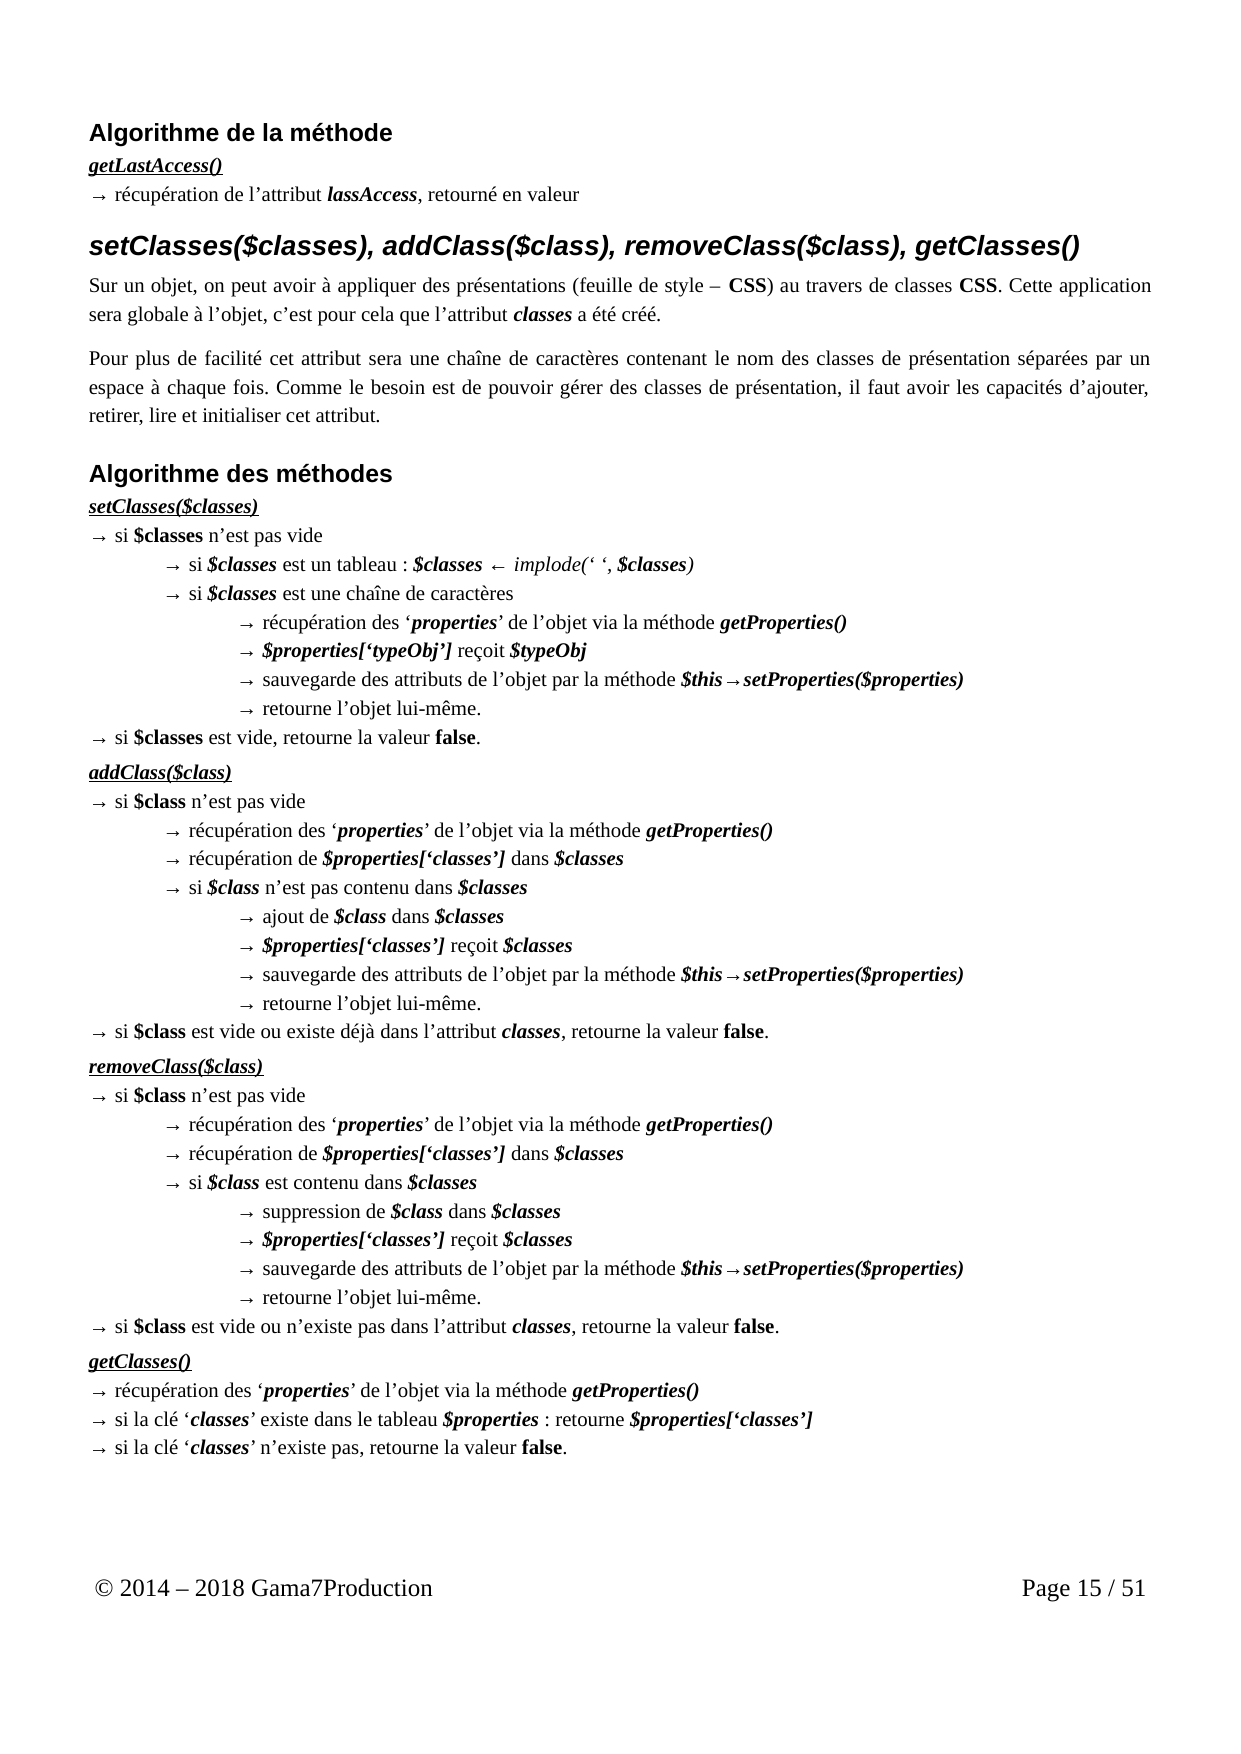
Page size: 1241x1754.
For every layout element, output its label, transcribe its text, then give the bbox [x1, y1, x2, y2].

text → retourne l’objet lui-même. [88, 1285, 1152, 1309]
text → si $class est contenu dans $classes [88, 1170, 1152, 1194]
text → si $class est vide ou existe déjà dans l’attribut classes, retourne la valeur false. [88, 1019, 1152, 1043]
text → si $class est vide ou n’existe pas dans l’attribut classes, retourne la valeur false. [88, 1314, 1152, 1338]
text Sur un objet, on peut avoir à appliquer des présentations (feuille de style – CSS) au travers de classes CSS. Cette application sera globale à l’objet, c’est pour cela que l’attribut classes a été créé. [88, 273, 1152, 326]
text → récupération des ‘properties’ de l’objet via la méthode getProperties() [88, 1378, 1152, 1402]
text addClass($class) [88, 760, 1152, 784]
text → si $class n’est pas contenu dans $classes [88, 875, 1152, 899]
subtitle Algorithme de la méthode [88, 118, 1152, 147]
text → retourne l’objet lui-même. [88, 991, 1152, 1015]
text → récupération des ‘properties’ de l’objet via la méthode getProperties() [88, 609, 1152, 634]
text → si la clé ‘classes’ existe dans le tableau $properties : retourne $properties[‘classes’] [88, 1406, 1152, 1431]
text → si la clé ‘classes’ n’existe pas, retourne la valeur false. [88, 1435, 1152, 1459]
text Pour plus de facilité cet attribut sera une chaîne de caractères contenant le nom des classes de présentation séparées par un espace à chaque fois. Comme le besoin est de pouvoir gérer des classes de présentation, il faut avoir les capacités d’ajouter, retirer, lire et initialiser cet attribut. [88, 346, 1152, 427]
text setClasses($classes) [88, 494, 1152, 518]
text → ajout de $class dans $classes [88, 904, 1152, 928]
text → suppression de $class dans $classes [88, 1198, 1152, 1223]
text removeClass($class) [88, 1054, 1152, 1078]
text → sauvegarde des attributs de l’objet par la méthode $this→setProperties($properties) [236, 667, 1152, 691]
text → retourne l’objet lui-même. [88, 696, 1152, 720]
text → $properties[‘classes’] reçoit $classes [88, 1227, 1152, 1251]
text → récupération de l’attribut lassAccess, retourné en valeur [88, 182, 1152, 206]
text getLastAccess() [88, 153, 1152, 177]
text → récupération de $properties[‘classes’] dans $classes [88, 846, 1152, 870]
text → si $classes n’est pas vide [88, 523, 1152, 547]
text → si $classes est un tableau : $classes ← implode(‘ ‘, $classes) [88, 552, 1152, 576]
text → sauvegarde des attributs de l’objet par la méthode $this→setProperties($properties) [236, 962, 1152, 986]
text → récupération des ‘properties’ de l’objet via la méthode getProperties() [88, 817, 1152, 842]
subtitle setClasses($classes), addClass($class), removeClass($class), getClasses() [88, 229, 1152, 261]
text getClasses() [88, 1349, 1152, 1373]
text → $properties[‘classes’] reçoit $classes [88, 933, 1152, 957]
text → si $classes est vide, retourne la valeur false. [88, 725, 1152, 749]
text → si $classes est une chaîne de caractères [88, 581, 1152, 605]
text → récupération de $properties[‘classes’] dans $classes [88, 1141, 1152, 1165]
text → sauvegarde des attributs de l’objet par la méthode $this→setProperties($properties) [236, 1256, 1152, 1280]
text → si $class n’est pas vide [88, 1083, 1152, 1107]
text → si $class n’est pas vide [88, 789, 1152, 813]
text → récupération des ‘properties’ de l’objet via la méthode getProperties() [88, 1112, 1152, 1136]
text → $properties[‘typeObj’] reçoit $typeObj [88, 638, 1152, 662]
subtitle Algorithme des méthodes [88, 459, 1152, 488]
